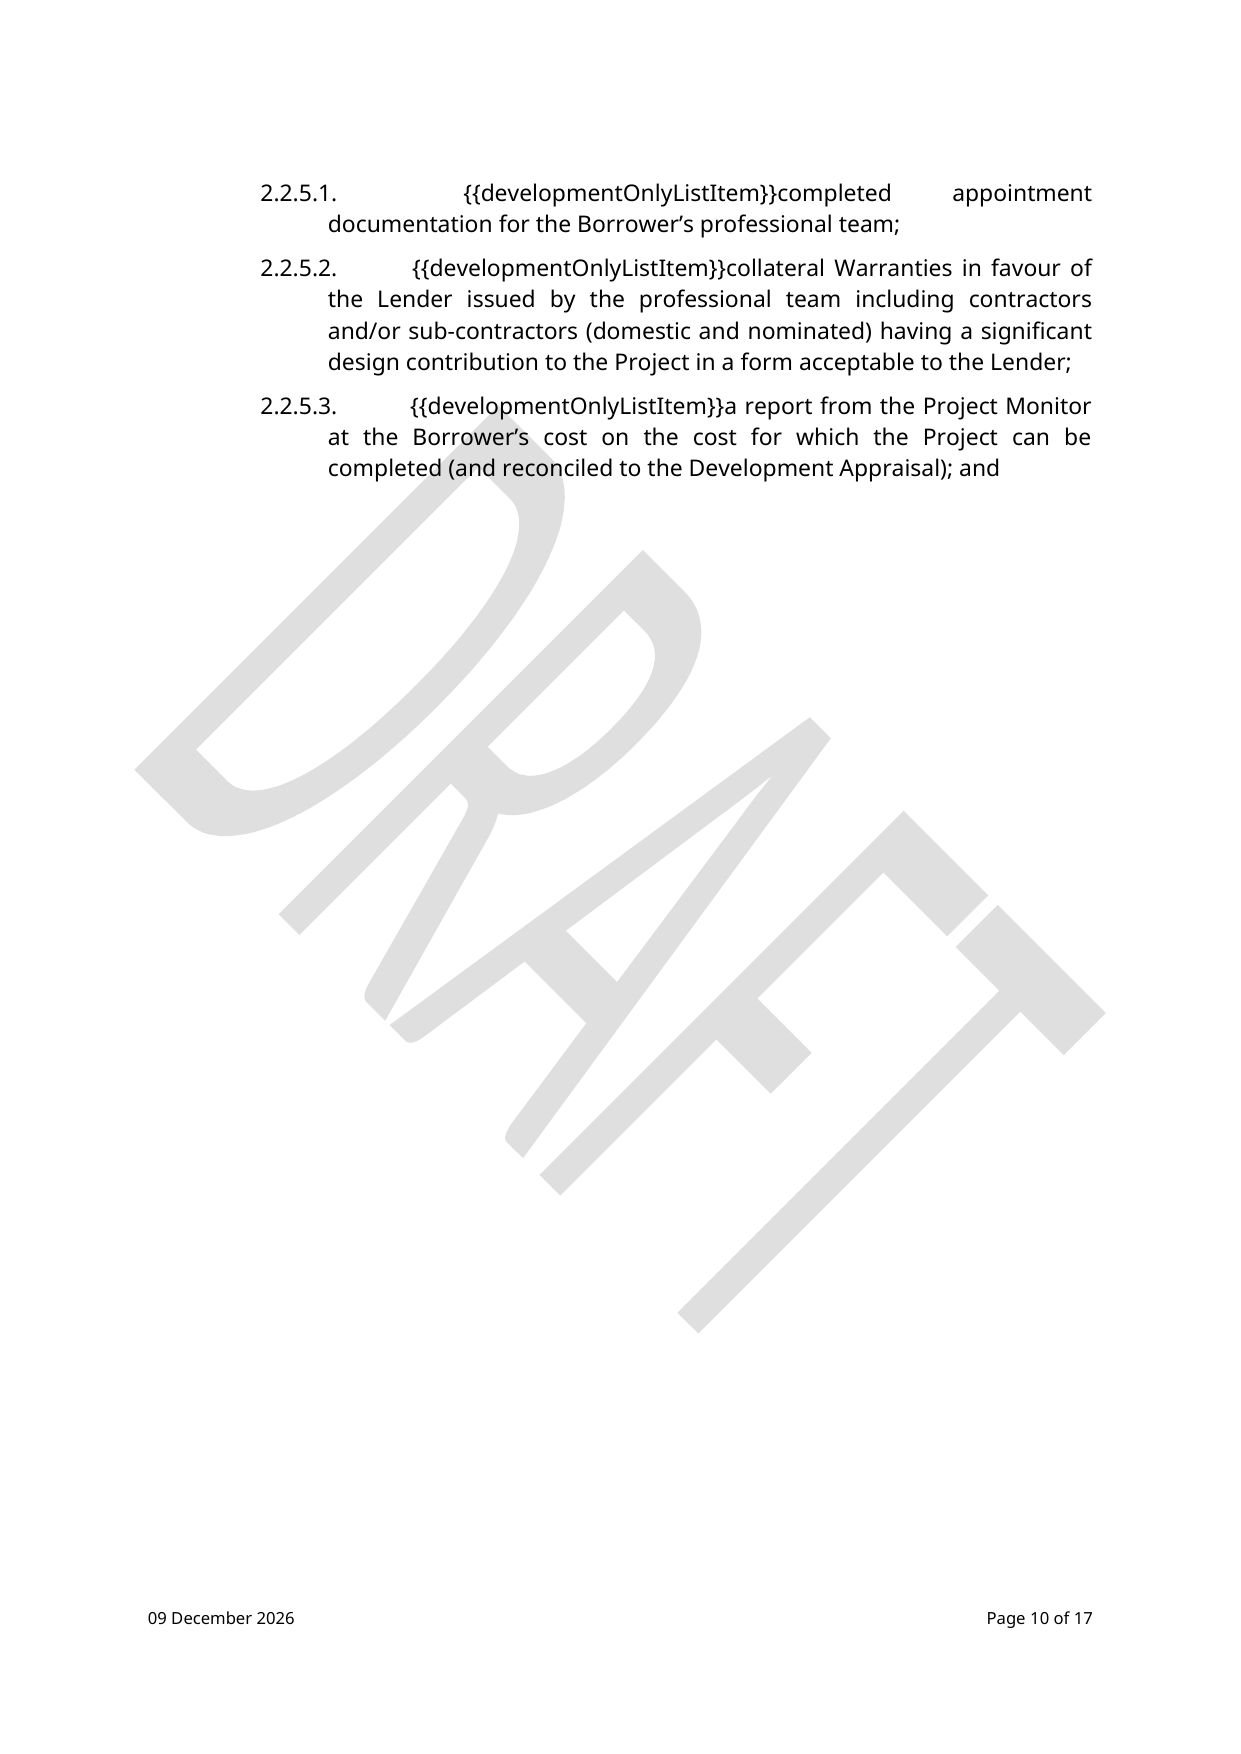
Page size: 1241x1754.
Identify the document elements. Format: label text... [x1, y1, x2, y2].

subtitle {{developmentOnlyListItem}}a report from the Project Monitor at the Borrower’s cost on the cost for which the Project can be completed (and reconciled to the Development Appraisal); and [260, 390, 1092, 483]
subtitle {{developmentOnlyListItem}}collateral Warranties in favour of the Lender issued by the professional team including contractors and/or sub-contractors (domestic and nominated) having a significant design contribution to the Project in a form acceptable to the Lender; [260, 252, 1092, 377]
subtitle {{developmentOnlyListItem}}completed appointment documentation for the Borrower’s professional team; [260, 177, 1092, 240]
